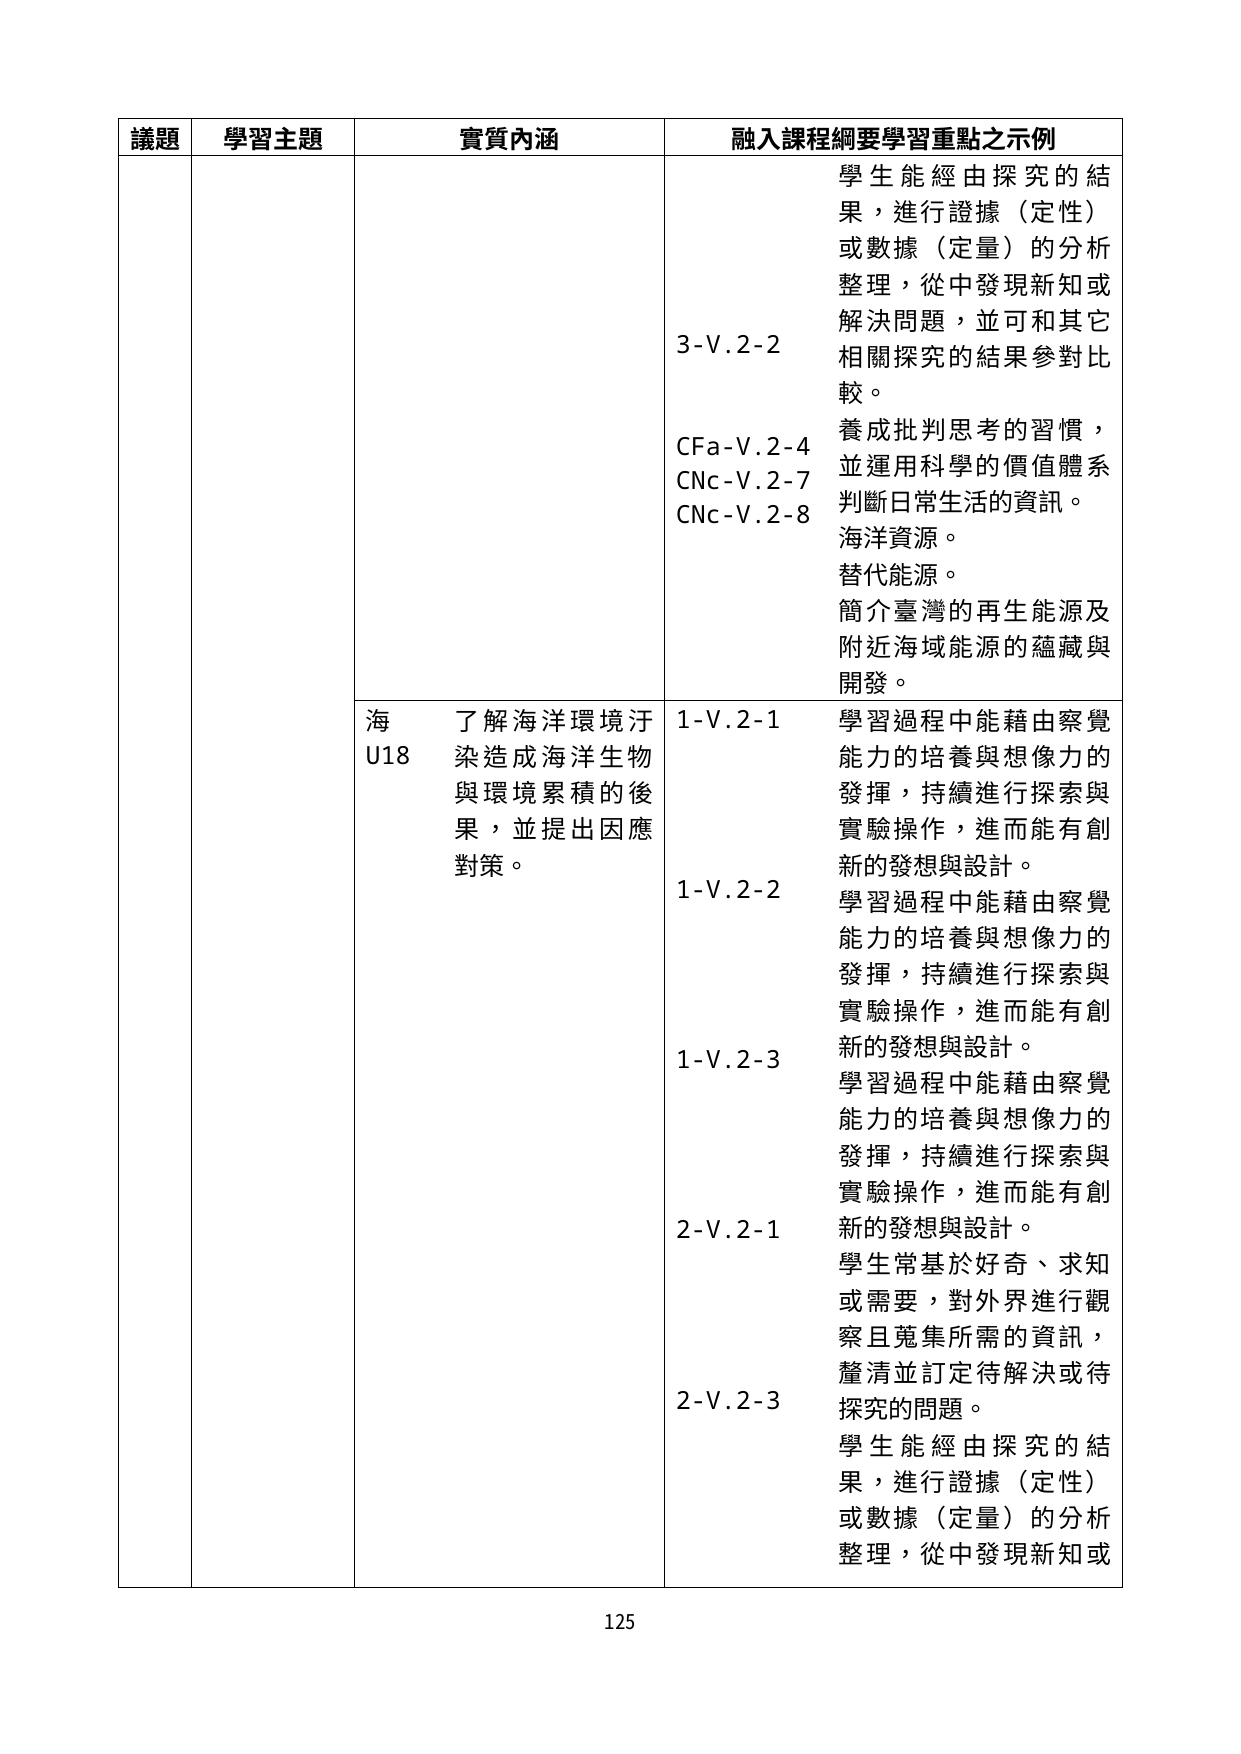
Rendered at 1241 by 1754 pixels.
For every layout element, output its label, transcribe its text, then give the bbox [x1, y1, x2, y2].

table_header 實質內涵 [355, 119, 664, 155]
table_cell 學習過程中能藉由察覺能力的培養與想像力的發揮，持續進行探索與實驗操作，進而能有創新的發想與設計。 學習過程中能藉由察覺能力的培養與想像力的發揮，持續進行探索與實驗操作，進而能有創新的發想與設計。 學習過程中能藉由察覺能力的培養與想像力的發揮，持續進行探索與實驗操作，進而能有創新的發想與設計。 學生常基於好奇、求知或需要，對外界進行觀察且蒐集所需的資訊，釐清並訂定待解決或待探究的問題。 學生能經由探究的結果，進行證據（定性）或數據（定量）的分析整理，從中發現新知或 [827, 701, 1122, 1587]
table_cell [119, 156, 191, 1587]
table_cell [355, 156, 443, 700]
table_cell 3-V.2-2 CFa-V.2-4 CNc-V.2-7 CNc-V.2-8 [665, 156, 827, 700]
table_cell 海U18 [355, 701, 443, 1587]
table_cell [443, 156, 664, 700]
table_cell 1-V.2-1 1-V.2-2 1-V.2-3 2-V.2-1 2-V.2-3 [665, 701, 827, 1587]
table_header 學習主題 [192, 119, 354, 155]
table_cell [192, 156, 354, 1587]
table_header 議題 [119, 119, 191, 155]
table_cell 了解海洋環境汙染造成海洋生物與環境累積的後果，並提出因應對策。 [443, 701, 664, 1587]
table_header 融入課程綱要學習重點之示例 [665, 119, 1122, 155]
table_cell 學生能經由探究的結果，進行證據（定性）或數據（定量）的分析整理，從中發現新知或解決問題，並可和其它相關探究的結果參對比較。 養成批判思考的習慣，並運用科學的價值體系判斷日常生活的資訊。 海洋資源。 替代能源。 簡介臺灣的再生能源及附近海域能源的蘊藏與開發。 [827, 156, 1122, 700]
